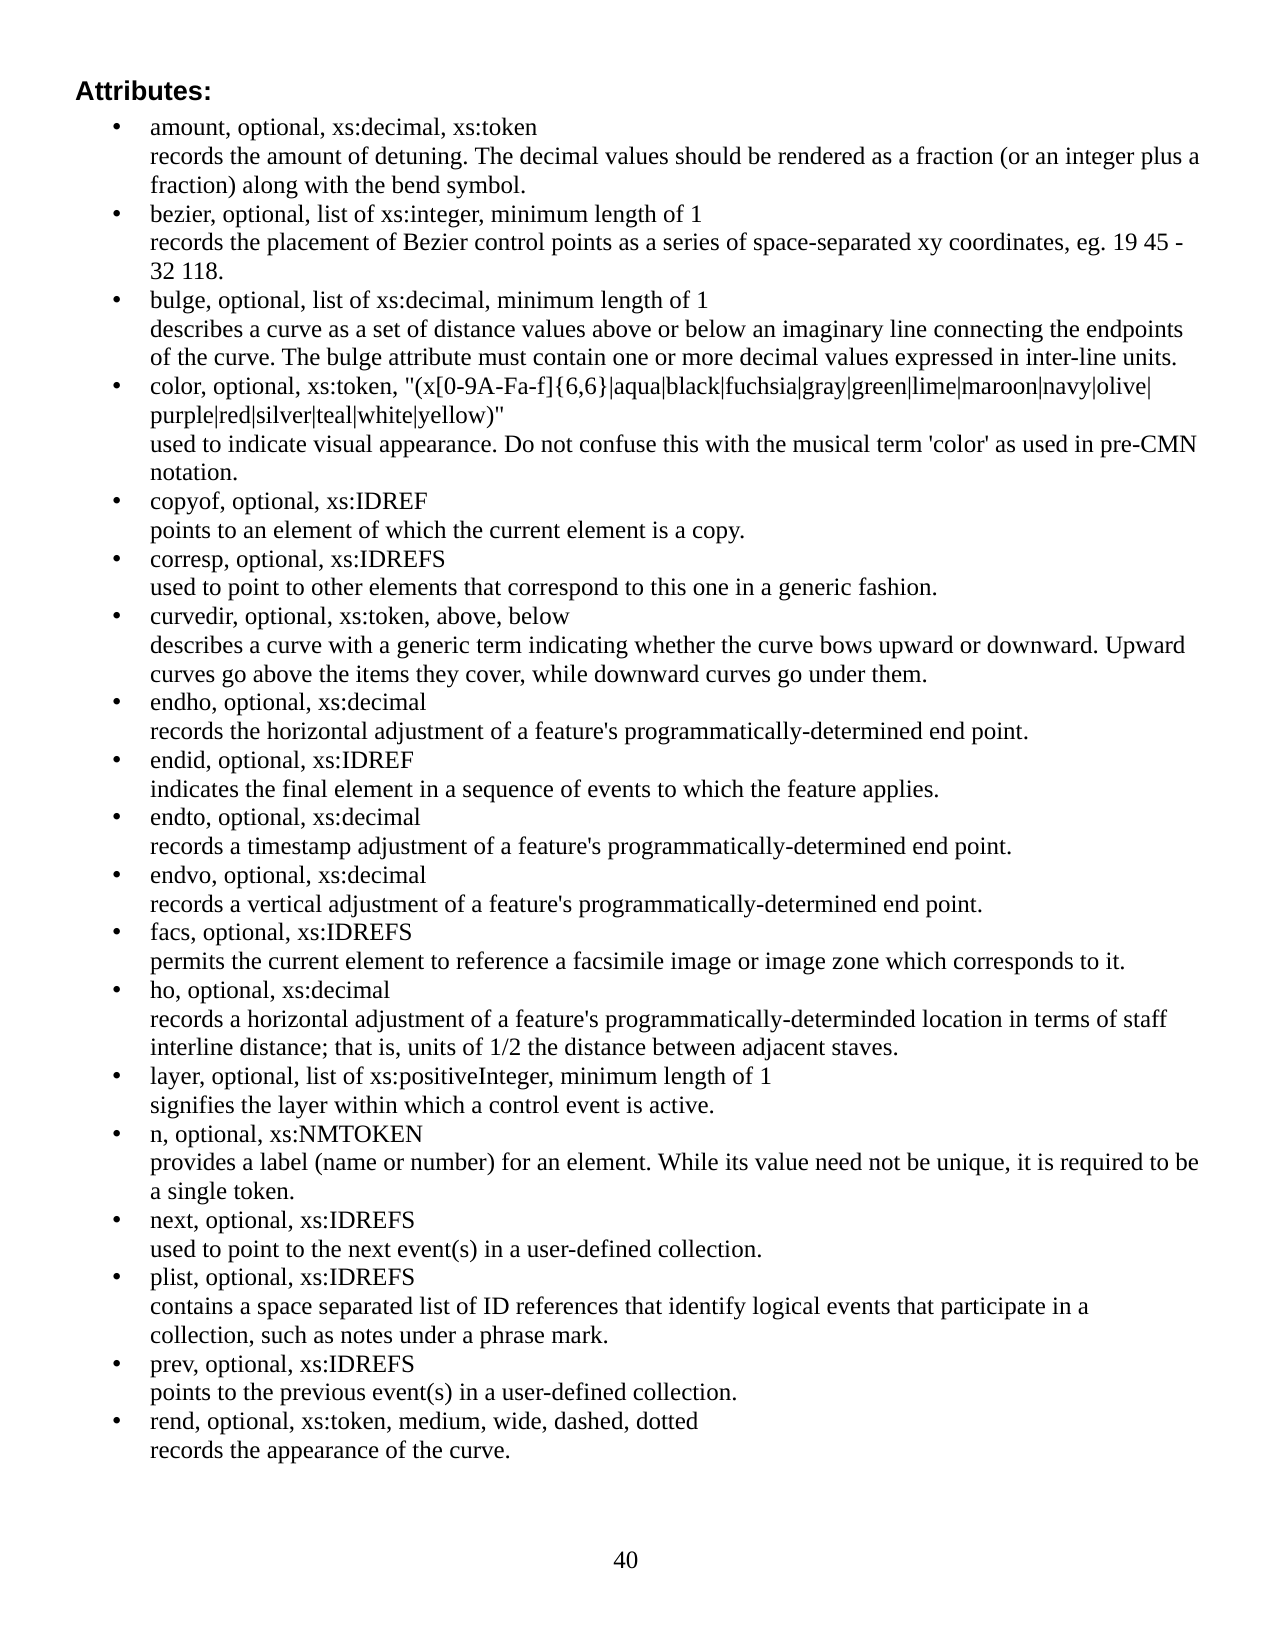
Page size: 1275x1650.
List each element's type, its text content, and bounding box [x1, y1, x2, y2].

list endvo, optional, xs:decimal records a vertical adjustment of a feature's programmatically-determined end point. [112, 860, 1200, 917]
list ho, optional, xs:decimal records a horizontal adjustment of a feature's programmatically-determinded location in terms of staff interline distance; that is, units of 1/2 the distance between adjacent staves. [112, 975, 1200, 1061]
list bezier, optional, list of xs:integer, minimum length of 1 records the placement of Bezier control points as a series of space-separated xy coordinates, eg. 19 45 -32 118. [112, 199, 1200, 285]
list endto, optional, xs:decimal records a timestamp adjustment of a feature's programmatically-determined end point. [112, 802, 1200, 860]
list endho, optional, xs:decimal records the horizontal adjustment of a feature's programmatically-determined end point. [112, 687, 1200, 745]
list bulge, optional, list of xs:decimal, minimum length of 1 describes a curve as a set of distance values above or below an imaginary line connecting the endpoints of the curve. The bulge attribute must contain one or more decimal values expressed in inter-line units. [112, 285, 1200, 371]
list layer, optional, list of xs:positiveInteger, minimum length of 1 signifies the layer within which a control event is active. [112, 1061, 1200, 1119]
list copyof, optional, xs:IDREF points to an element of which the current element is a copy. [112, 486, 1200, 544]
list curvedir, optional, xs:token, above, below describes a curve with a generic term indicating whether the curve bows upward or downward. Upward curves go above the items they cover, while downward curves go under them. [112, 601, 1200, 687]
list endid, optional, xs:IDREF indicates the final element in a sequence of events to which the feature applies. [112, 745, 1200, 802]
list corresp, optional, xs:IDREFS used to point to other elements that correspond to this one in a generic fashion. [112, 544, 1200, 601]
list color, optional, xs:token, "(x[0-9A-Fa-f]{6,6}|aqua|black|fuchsia|gray|green|lime|maroon|navy|olive|purple|red|silver|teal|white|yellow)" used to indicate visual appearance. Do not confuse this with the musical term 'color' as used in pre-CMN notation. [112, 371, 1200, 486]
subtitle Attributes: [75, 75, 1200, 106]
list facs, optional, xs:IDREFS permits the current element to reference a facsimile image or image zone which corresponds to it. [112, 917, 1200, 975]
list plist, optional, xs:IDREFS contains a space separated list of ID references that identify logical events that participate in a collection, such as notes under a phrase mark. [112, 1262, 1200, 1349]
list n, optional, xs:NMTOKEN provides a label (name or number) for an element. While its value need not be unique, it is required to be a single token. [112, 1119, 1200, 1205]
list prev, optional, xs:IDREFS points to the previous event(s) in a user-defined collection. [112, 1349, 1200, 1406]
list next, optional, xs:IDREFS used to point to the next event(s) in a user-defined collection. [112, 1205, 1200, 1262]
list rend, optional, xs:token, medium, wide, dashed, dotted records the appearance of the curve. [112, 1406, 1200, 1464]
list amount, optional, xs:decimal, xs:token records the amount of detuning. The decimal values should be rendered as a fraction (or an integer plus a fraction) along with the bend symbol. [112, 112, 1200, 199]
